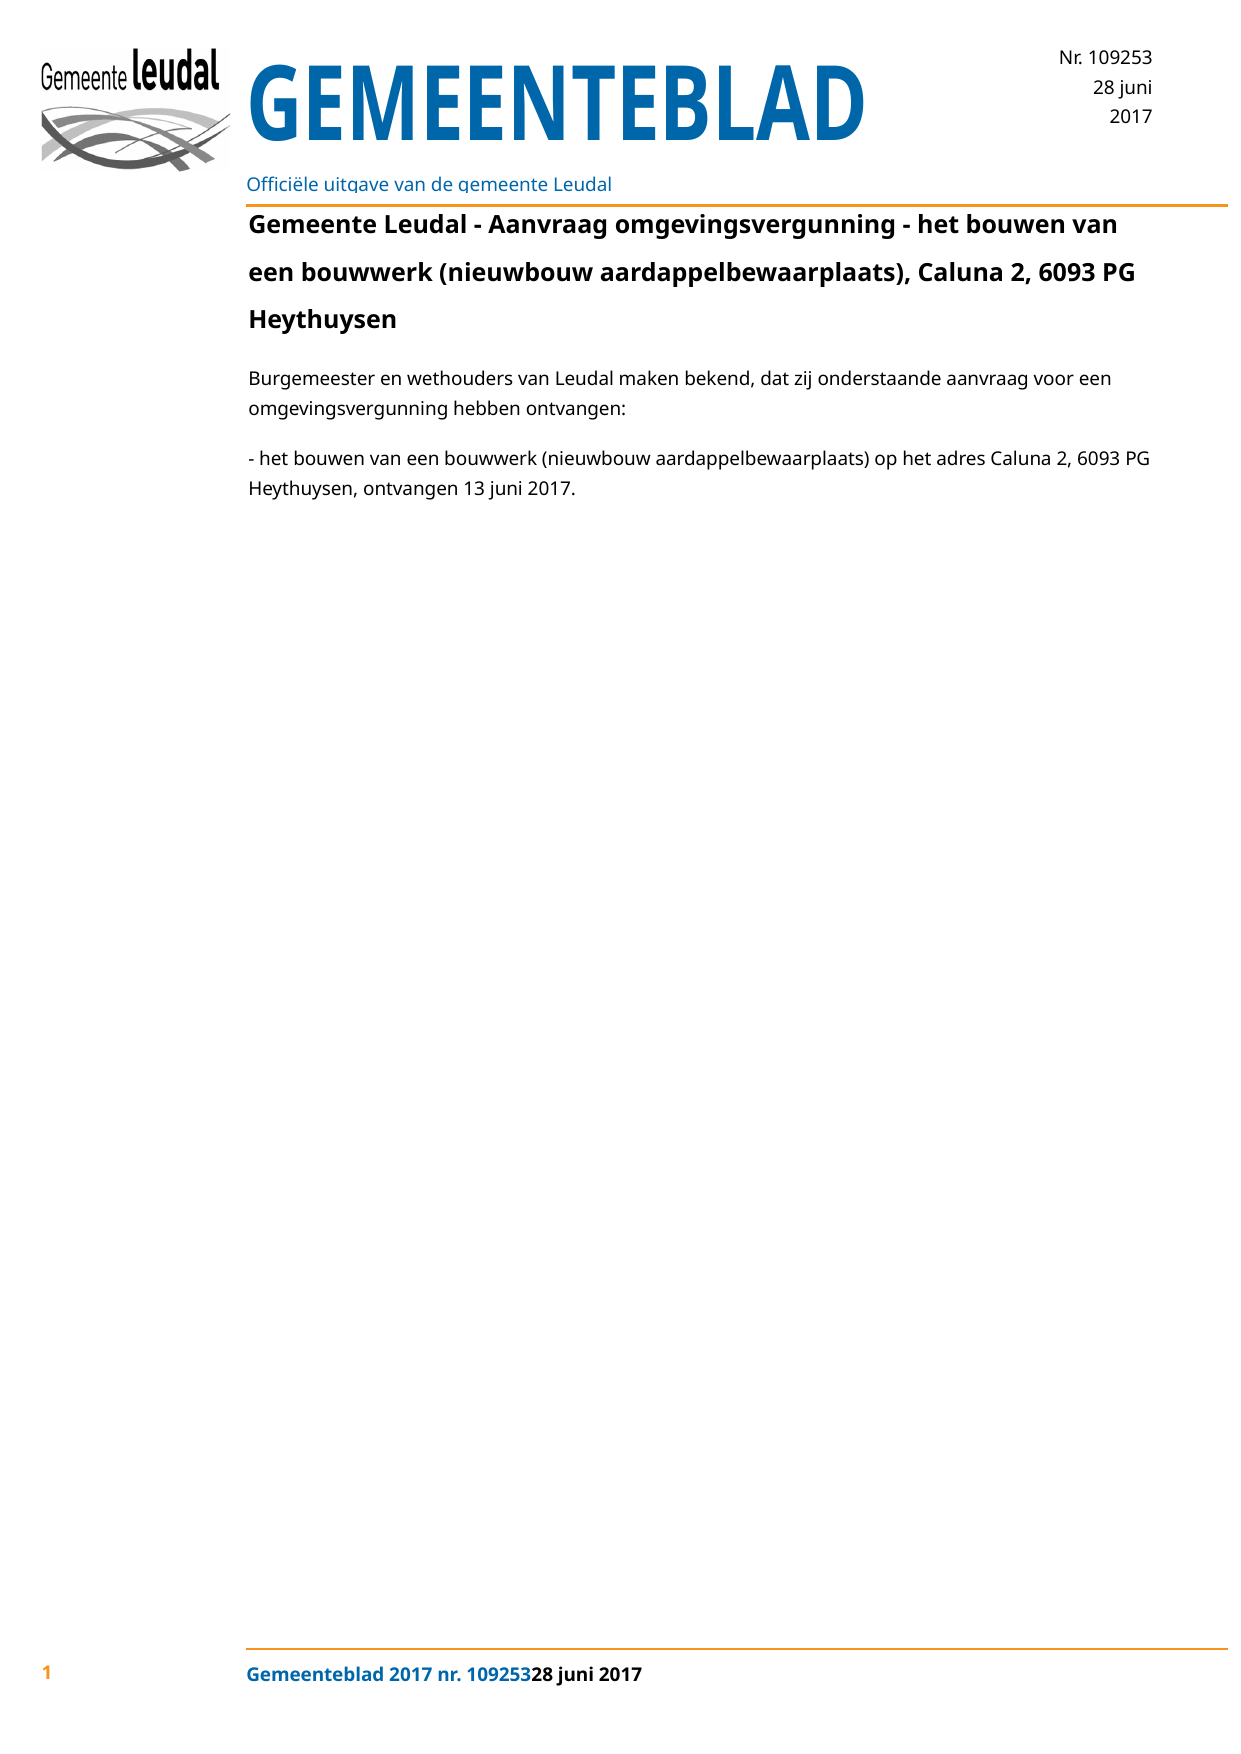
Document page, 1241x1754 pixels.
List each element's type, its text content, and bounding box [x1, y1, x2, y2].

picture [41, 47, 231, 172]
text Burgemeester en wethouders van Leudal maken bekend, dat zij onderstaande aanvraag voor een omgevingsvergunning hebben ontvangen: [248, 366, 1152, 421]
text Gemeente Leudal - Aanvraag omgevingsvergunning - het bouwen van een bouwwerk (nieuwbouw aardappelbewaarplaats), Caluna 2, 6093 PG Heythuysen [248, 207, 1152, 336]
text - het bouwen van een bouwwerk (nieuwbouw aardappelbewaarplaats) op het adres Caluna 2, 6093 PG Heythuysen, ontvangen 13 juni 2017. [248, 446, 1152, 501]
